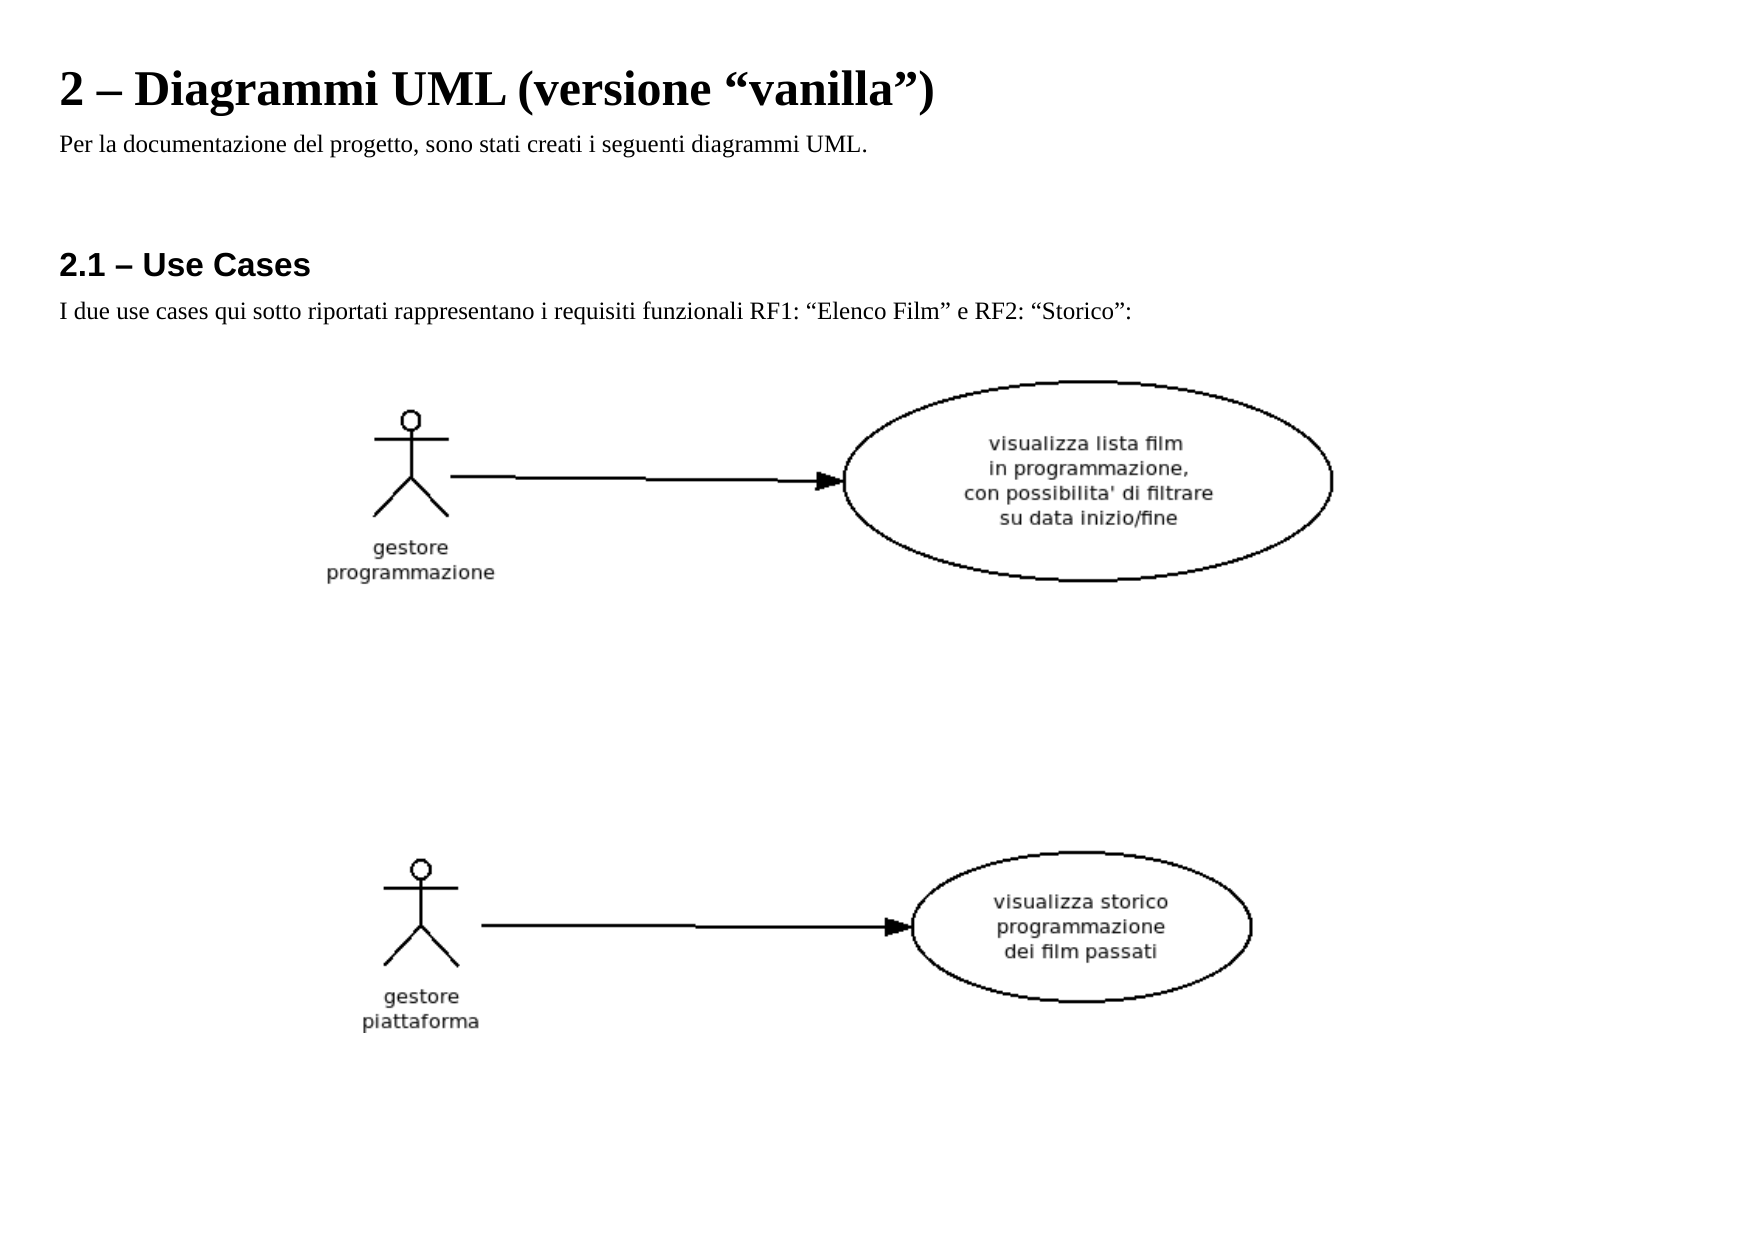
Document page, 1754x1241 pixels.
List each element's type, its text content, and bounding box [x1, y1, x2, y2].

text Per la documentazione del progetto, sono stati creati i seguenti diagrammi UML. [59, 129, 1695, 158]
picture [325, 380, 1335, 1033]
subtitle 2 – Diagrammi UML (versione “vanilla”) [59, 59, 1695, 117]
subtitle 2.1 – Use Cases [59, 245, 1695, 283]
text I due use cases qui sotto riportati rappresentano i requisiti funzionali RF1: “Elenco Film” e RF2: “Storico”: [59, 296, 1695, 325]
